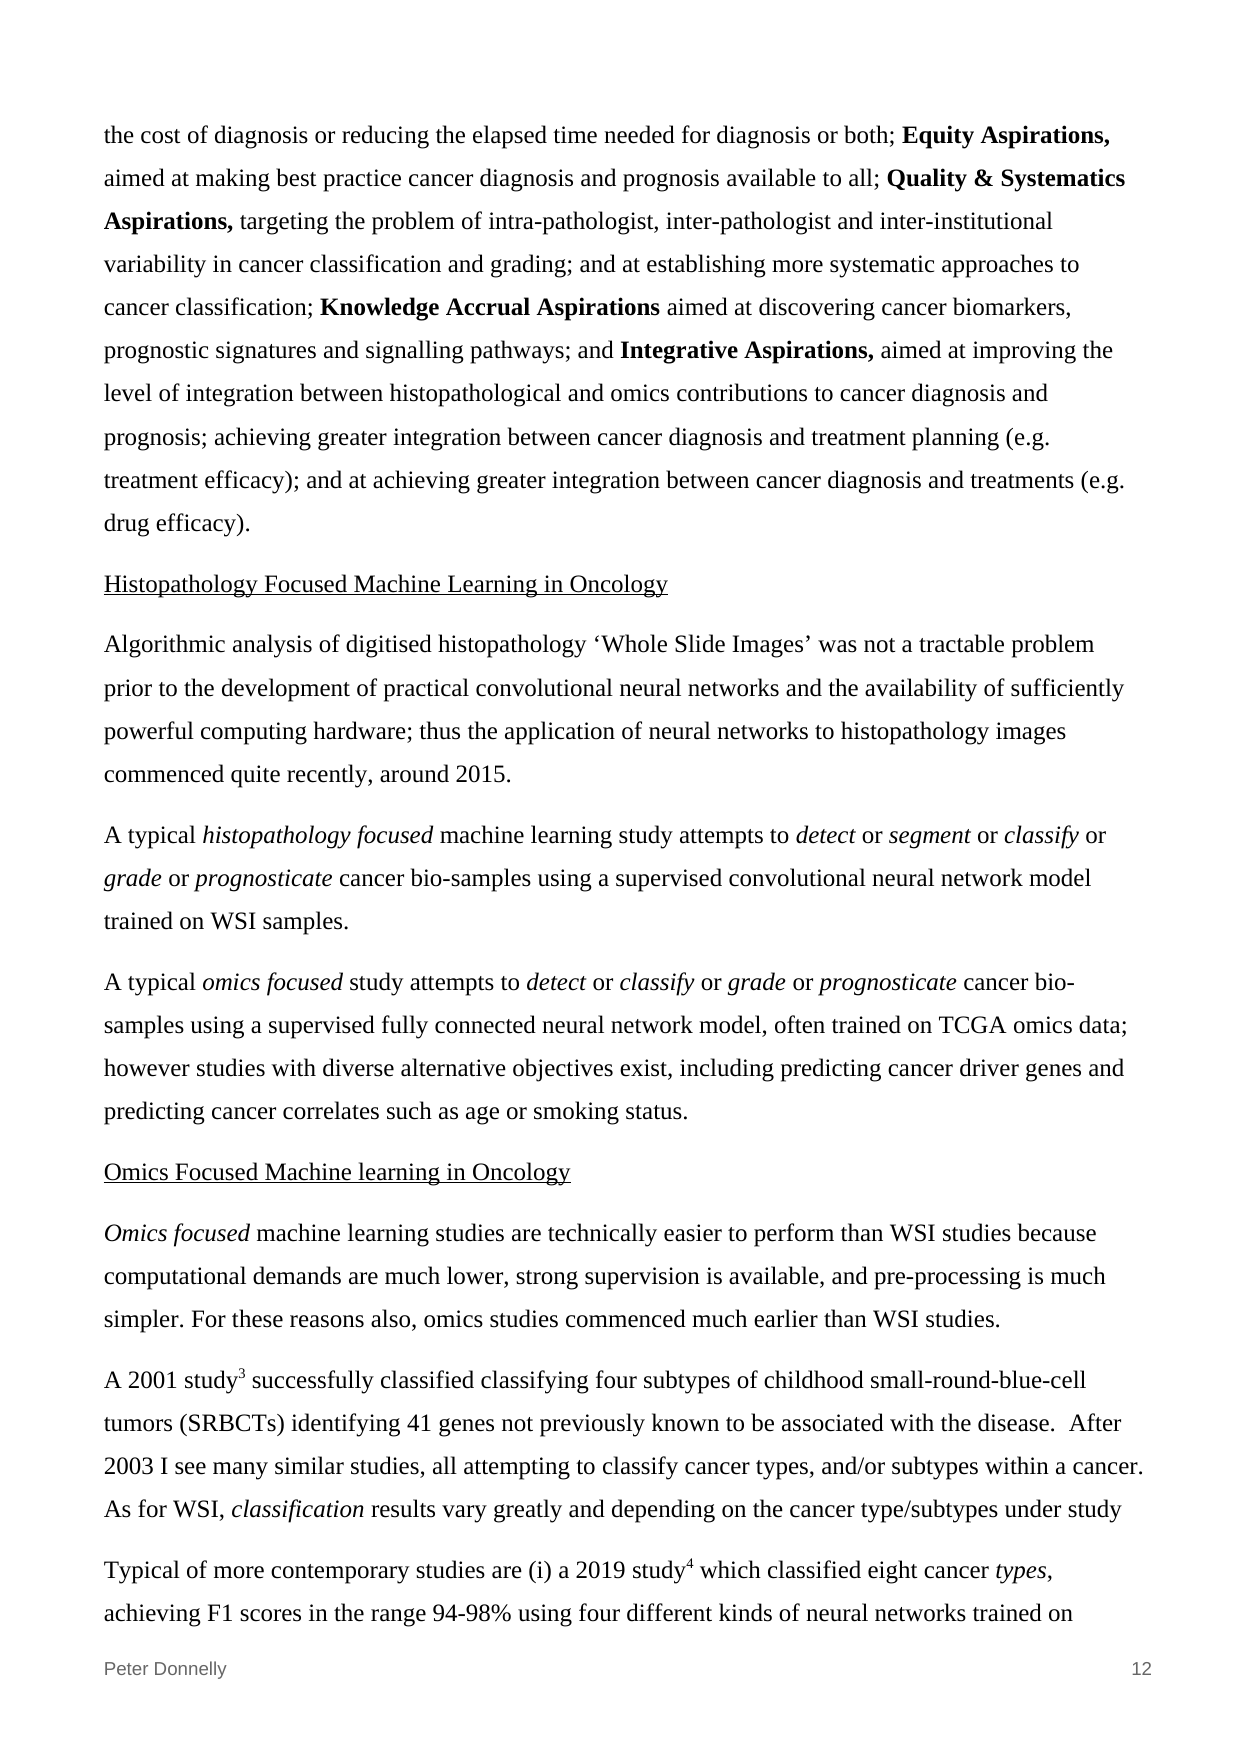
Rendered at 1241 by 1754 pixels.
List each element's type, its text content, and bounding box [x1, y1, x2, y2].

text Histopathology Focused Machine Learning in Oncology [103, 569, 1146, 597]
text Algorithmic analysis of digitised histopathology ‘Whole Slide Images’ was not a tractable problem prior to the development of practical convolutional neural networks and the availability of sufficiently powerful computing hardware; thus the application of neural networks to histopathology images commenced quite recently, around 2015. [103, 629, 1146, 788]
text A 2001 study successfully classified classifying four subtypes of childhood small-round-blue-cell tumors (SRBCTs) identifying 41 genes not previously known to be associated with the disease. After 2003 I see many similar studies, all attempting to classify cancer types, and/or subtypes within a cancer. As for WSI, classification results vary greatly and depending on the cancer type/subtypes under study [103, 1365, 1146, 1523]
text A typical histopathology focused machine learning study attempts to detect or segment or classify or grade or prognosticate cancer bio-samples using a supervised convolutional neural network model trained on WSI samples. [103, 820, 1146, 935]
text the cost of diagnosis or reducing the elapsed time needed for diagnosis or both; Equity Aspirations, aimed at making best practice cancer diagnosis and prognosis available to all; Quality & Systematics Aspirations, targeting the problem of intra-pathologist, inter-pathologist and inter-institutional variability in cancer classification and grading; and at establishing more systematic approaches to cancer classification; Knowledge Accrual Aspirations aimed at discovering cancer biomarkers, prognostic signatures and signalling pathways; and Integrative Aspirations, aimed at improving the level of integration between histopathological and omics contributions to cancer diagnosis and prognosis; achieving greater integration between cancer diagnosis and treatment planning (e.g. treatment efficacy); and at achieving greater integration between cancer diagnosis and treatments (e.g. drug efficacy). [103, 120, 1146, 537]
text Typical of more contemporary studies are (i) a 2019 study which classified eight cancer types, achieving F1 scores in the range 94-98% using four different kinds of neural networks trained on [103, 1555, 1146, 1627]
text Omics focused machine learning studies are technically easier to perform than WSI studies because computational demands are much lower, strong supervision is available, and pre-processing is much simpler. For these reasons also, omics studies commenced much earlier than WSI studies. [103, 1218, 1146, 1333]
text A typical omics focused study attempts to detect or classify or grade or prognosticate cancer bio-samples using a supervised fully connected neural network model, often trained on TCGA omics data; however studies with diverse alternative objectives exist, including predicting cancer driver genes and predicting cancer correlates such as age or smoking status. [103, 967, 1146, 1125]
text Omics Focused Machine learning in Oncology [103, 1157, 1146, 1186]
